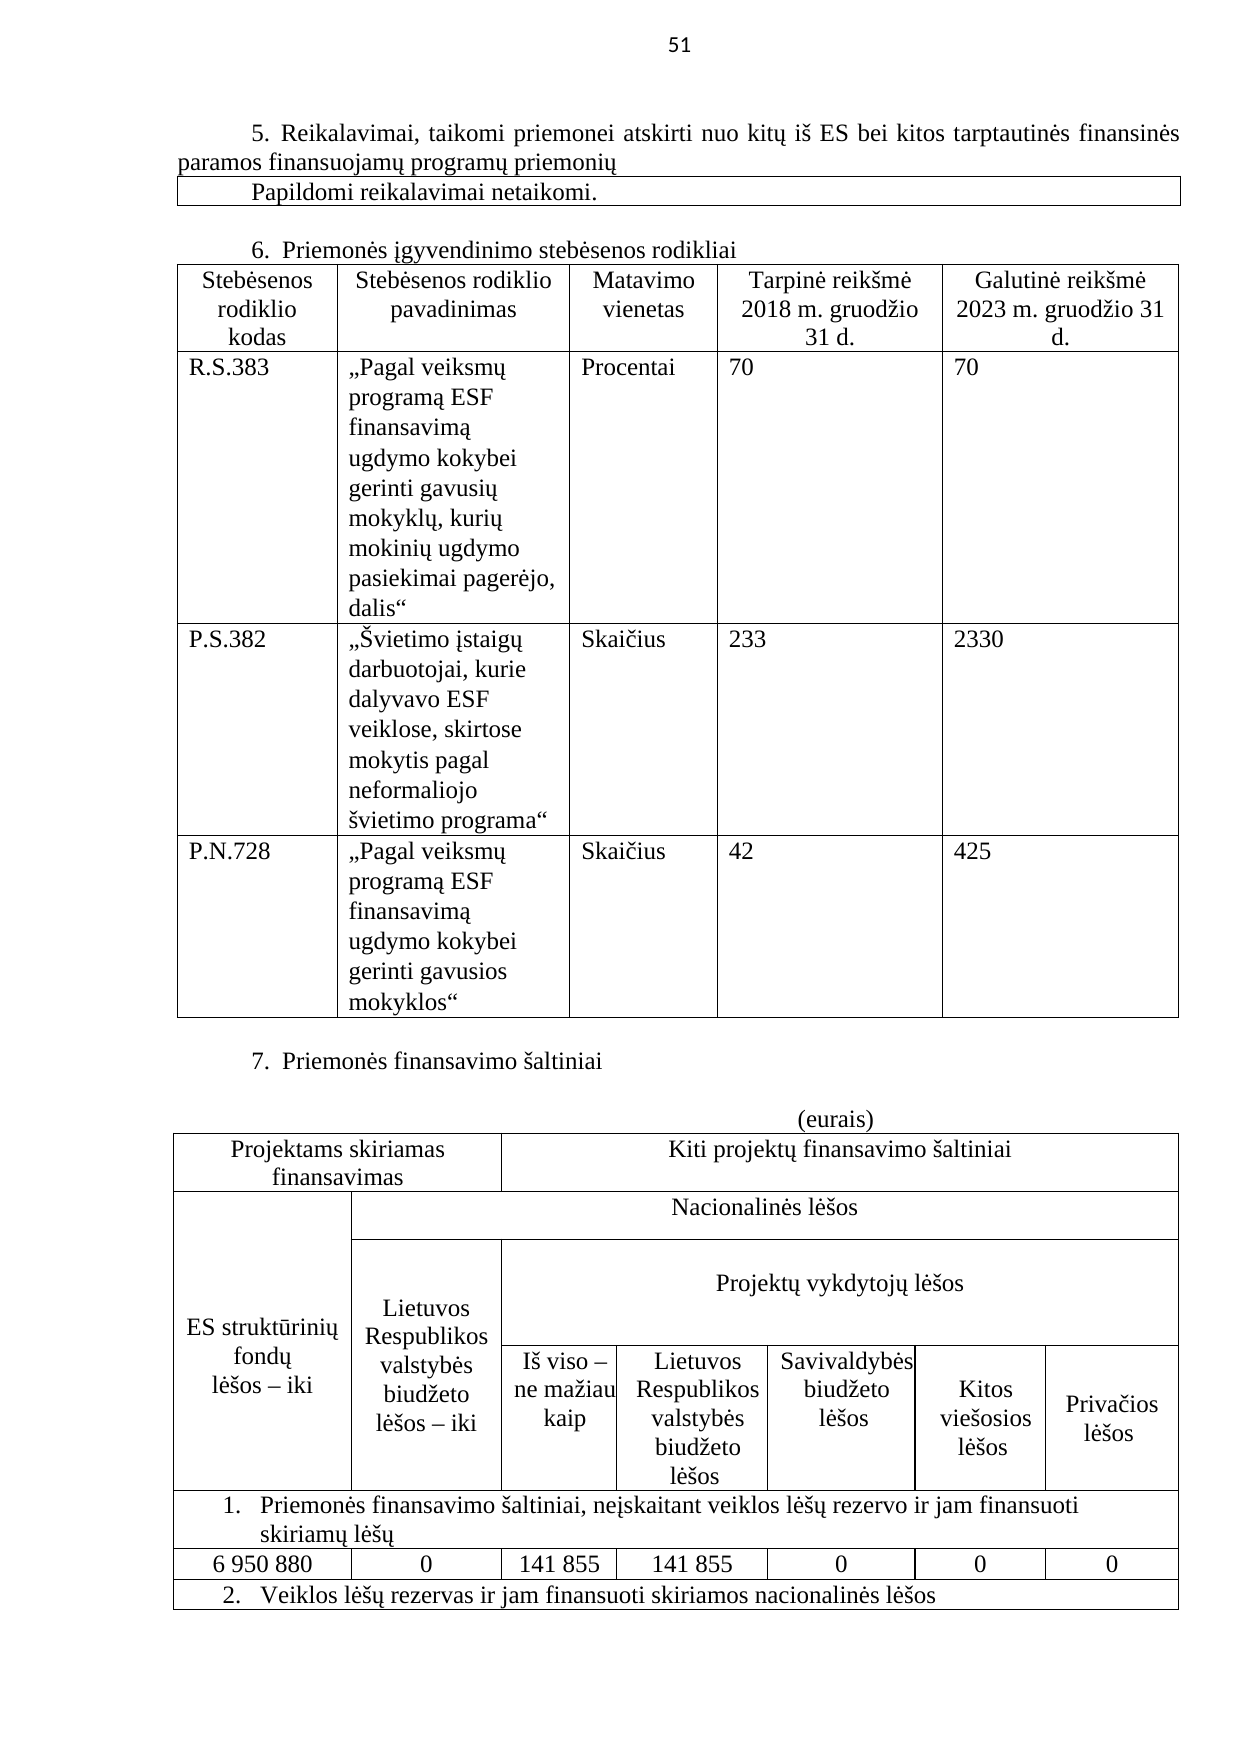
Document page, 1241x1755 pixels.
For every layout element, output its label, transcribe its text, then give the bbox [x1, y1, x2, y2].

text (eurais) [177, 1104, 904, 1133]
table_header Projektams skiriamas finansavimas [174, 1134, 501, 1191]
table_header Stebėsenos rodiklio pavadinimas [338, 265, 569, 351]
table_cell 42 [718, 836, 942, 1017]
text 6. Priemonės įgyvendinimo stebėsenos rodikliai [251, 235, 1181, 264]
table_cell Projektų vykdytojų lėšos [502, 1240, 1178, 1345]
table_cell Skaičius [570, 836, 717, 1017]
table_cell 425 [943, 836, 1178, 1017]
text 5. Reikalavimai, taikomi priemonei atskirti nuo kitų iš ES bei kitos tarptautinės finansinės paramos finansuojamų programų priemonių [177, 118, 1181, 176]
table_cell ES struktūrinių fondų lėšos – iki [174, 1192, 351, 1489]
table_cell 233 [718, 624, 942, 835]
table_cell 0 [916, 1549, 1045, 1579]
table_cell Kitos viešosios lėšos [916, 1346, 1045, 1489]
table_cell 0 [352, 1549, 501, 1579]
table_cell 2330 [943, 624, 1178, 835]
table_header Matavimo vienetas [570, 265, 717, 351]
text 7. Priemonės finansavimo šaltiniai [251, 1046, 1181, 1075]
table_header Stebėsenos rodiklio kodas [178, 265, 337, 351]
table_cell 1. Priemonės finansavimo šaltiniai, neįskaitant veiklos lėšų rezervo ir jam finansuoti skiriamų lėšų [174, 1491, 1178, 1548]
table_cell Lietuvos Respublikos valstybės biudžeto lėšos – iki [352, 1240, 501, 1489]
table_cell 2. Veiklos lėšų rezervas ir jam finansuoti skiriamos nacionalinės lėšos [174, 1580, 1178, 1609]
table_cell 0 [768, 1549, 914, 1579]
table_header Papildomi reikalavimai netaikomi. [178, 177, 1180, 205]
table_cell 0 [1046, 1549, 1178, 1579]
table_cell P.S.382 [178, 624, 337, 835]
table_cell 70 [943, 352, 1178, 623]
table_cell „Pagal veiksmų programą ESF finansavimą ugdymo kokybei gerinti gavusios mokyklos“ [338, 836, 569, 1017]
table_cell Procentai [570, 352, 717, 623]
table_cell Privačios lėšos [1046, 1346, 1178, 1489]
table_cell 141 855 [502, 1549, 616, 1579]
table_cell „Švietimo įstaigų darbuotojai, kurie dalyvavo ESF veiklose, skirtose mokytis pagal neformaliojo švietimo programa“ [338, 624, 569, 835]
table_header Kiti projektų finansavimo šaltiniai [502, 1134, 1178, 1191]
table_cell Skaičius [570, 624, 717, 835]
table_cell Iš viso – ne mažiau kaip [502, 1346, 616, 1489]
table_cell 141 855 [617, 1549, 767, 1579]
table_cell „Pagal veiksmų programą ESF finansavimą ugdymo kokybei gerinti gavusių mokyklų, kurių mokinių ugdymo pasiekimai pagerėjo, dalis“ [338, 352, 569, 623]
table_cell Nacionalinės lėšos [352, 1192, 1178, 1238]
table_cell R.S.383 [178, 352, 337, 623]
table_cell P.N.728 [178, 836, 337, 1017]
table_header Tarpinė reikšmė 2018 m. gruodžio 31 d. [718, 265, 942, 351]
table_cell 6 950 880 [174, 1549, 351, 1579]
table_cell 70 [718, 352, 942, 623]
table_header Galutinė reikšmė 2023 m. gruodžio 31 d. [943, 265, 1178, 351]
table_cell Savivaldybės biudžeto lėšos [768, 1346, 914, 1489]
table_cell Lietuvos Respublikos valstybės biudžeto lėšos [617, 1346, 767, 1489]
